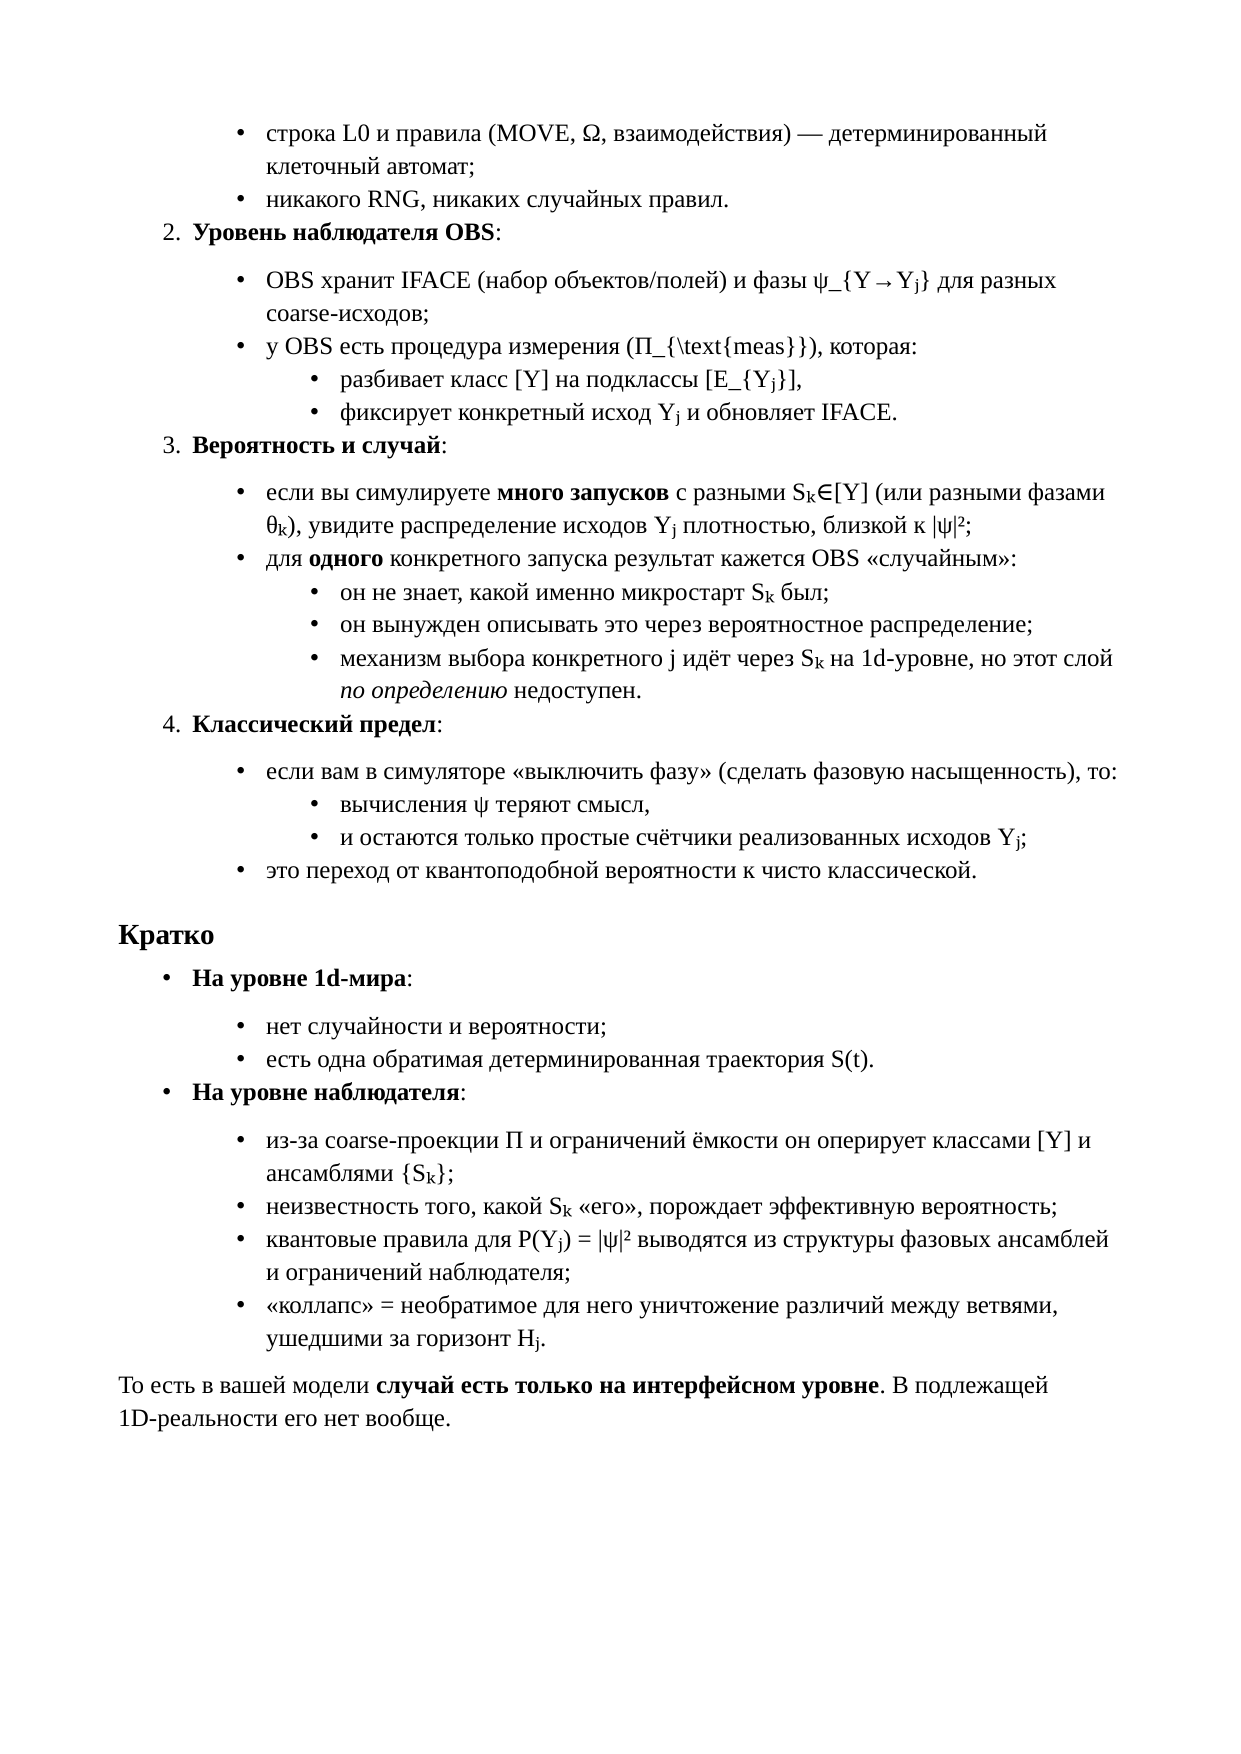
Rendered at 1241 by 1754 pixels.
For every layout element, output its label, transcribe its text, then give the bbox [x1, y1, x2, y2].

list у OBS есть процедура измерения (Π_{\text{meas}}), которая: [236, 331, 1122, 359]
list для одного конкретного запуска результат кажется OBS «случайным»: [236, 543, 1122, 572]
list и остаются только простые счётчики реализованных исходов Yⱼ; [310, 822, 1122, 851]
text То есть в вашей модели случай есть только на интерфейсном уровне. В подлежащей 1D‑реальности его нет вообще. [118, 1371, 1122, 1432]
list никакого RNG, никаких случайных правил. [236, 184, 1122, 213]
list он вынужден описывать это через вероятностное распределение; [310, 609, 1122, 638]
list нет случайности и вероятности; [236, 1011, 1122, 1040]
list если вам в симуляторе «выключить фазу» (сделать фазовую насыщенность), то: [236, 756, 1122, 785]
list строка L0 и правила (MOVE, Ω, взаимодействия) — детерминированный клеточный автомат; [236, 118, 1122, 180]
list «коллапс» = необратимое для него уничтожение различий между ветвями, ушедшими за горизонт Hⱼ. [236, 1290, 1122, 1352]
subtitle Кратко [118, 917, 1122, 951]
list разбивает класс [Y] на подклассы [E_{Yⱼ}], [310, 364, 1122, 393]
list он не знает, какой именно микростарт Sₖ был; [310, 577, 1122, 605]
list OBS хранит IFACE (набор объектов/полей) и фазы ψ_{Y→Yⱼ} для разных coarse‑исходов; [236, 265, 1122, 327]
list фиксирует конкретный исход Yⱼ и обновляет IFACE. [310, 397, 1122, 426]
list это переход от квантоподобной вероятности к чисто классической. [236, 855, 1122, 884]
list если вы симулируете много запусков с разными Sₖ∈[Y] (или разными фазами θₖ), увидите распределение исходов Yⱼ плотностью, близкой к |ψ|²; [236, 477, 1122, 539]
list из‑за coarse‑проекции Π и ограничений ёмкости он оперирует классами [Y] и ансамблями {Sₖ}; [236, 1125, 1122, 1187]
list механизм выбора конкретного j идёт через Sₖ на 1d‑уровне, но этот слой по определению недоступен. [310, 643, 1122, 704]
list есть одна обратимая детерминированная траектория S(t). [236, 1044, 1122, 1073]
list квантовые правила для P(Yⱼ) = |ψ|² выводятся из структуры фазовых ансамблей и ограничений наблюдателя; [236, 1224, 1122, 1286]
list На уровне 1d‑мира: [162, 963, 1122, 992]
list Уровень наблюдателя OBS: [162, 217, 1122, 246]
list Вероятность и случай: [162, 430, 1122, 459]
list Классический предел: [162, 709, 1122, 737]
list неизвестность того, какой Sₖ «его», порождает эффективную вероятность; [236, 1191, 1122, 1219]
list На уровне наблюдателя: [162, 1077, 1122, 1106]
list вычисления ψ теряют смысл, [310, 789, 1122, 818]
